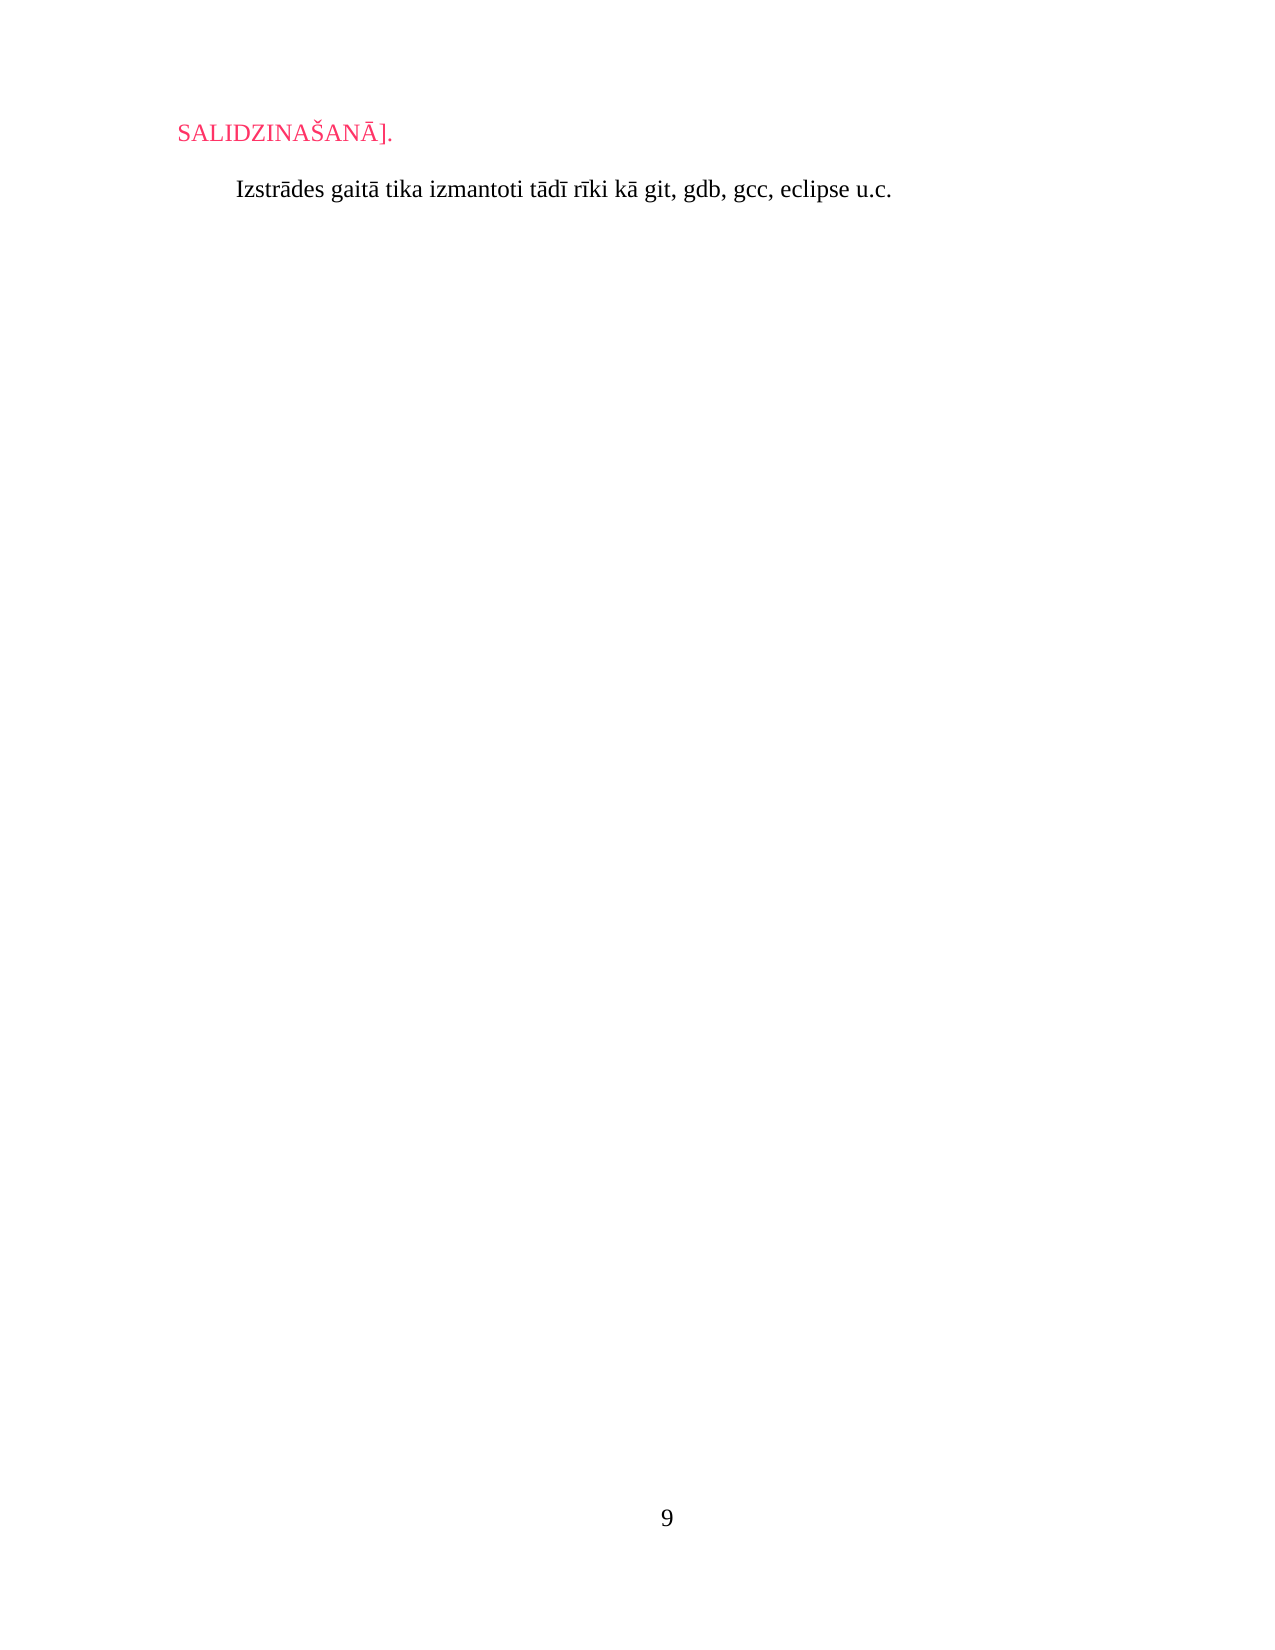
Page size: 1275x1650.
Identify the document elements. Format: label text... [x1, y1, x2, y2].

text SALIDZINAŠANĀ]. [177, 118, 1157, 147]
text Izstrādes gaitā tika izmantoti tādī rīki kā git, gdb, gcc, eclipse u.c. [177, 174, 1157, 202]
